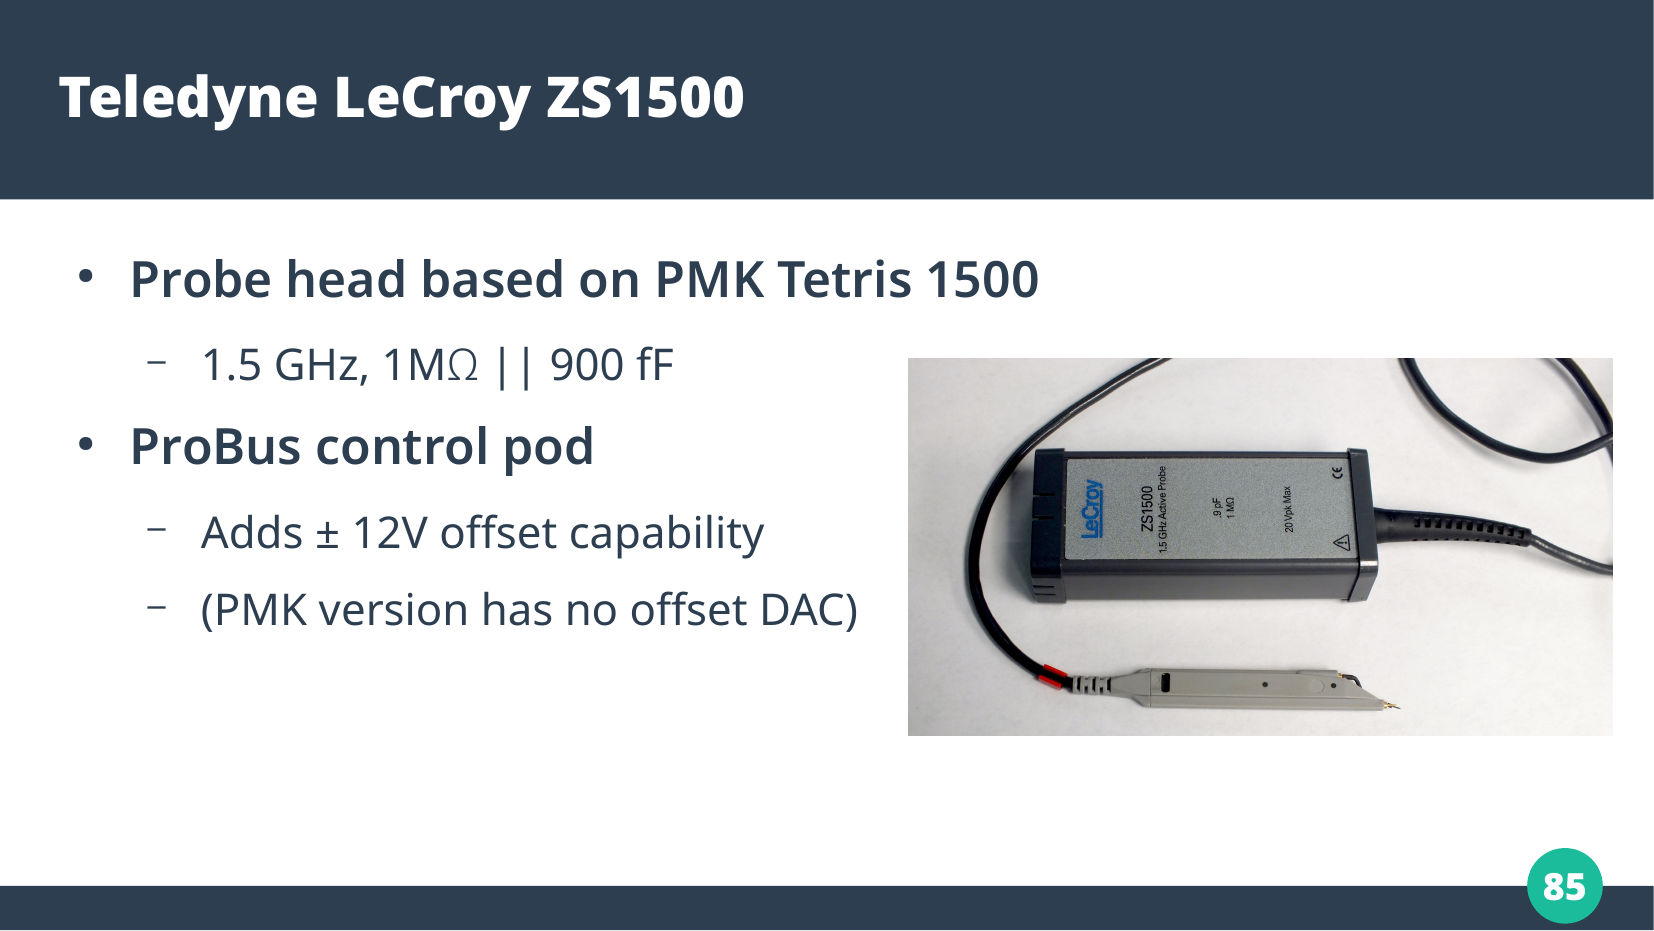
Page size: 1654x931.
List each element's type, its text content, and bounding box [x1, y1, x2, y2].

picture [908, 358, 1613, 736]
list Probe head based on PMK Tetris 1500 1.5 GHz, 1MΩ || 900 fF ProBus control pod Adds ± 12V offset capability (PMK version has no offset DAC) [59, 243, 1595, 864]
title Teledyne LeCroy ZS1500 [59, 37, 1595, 155]
